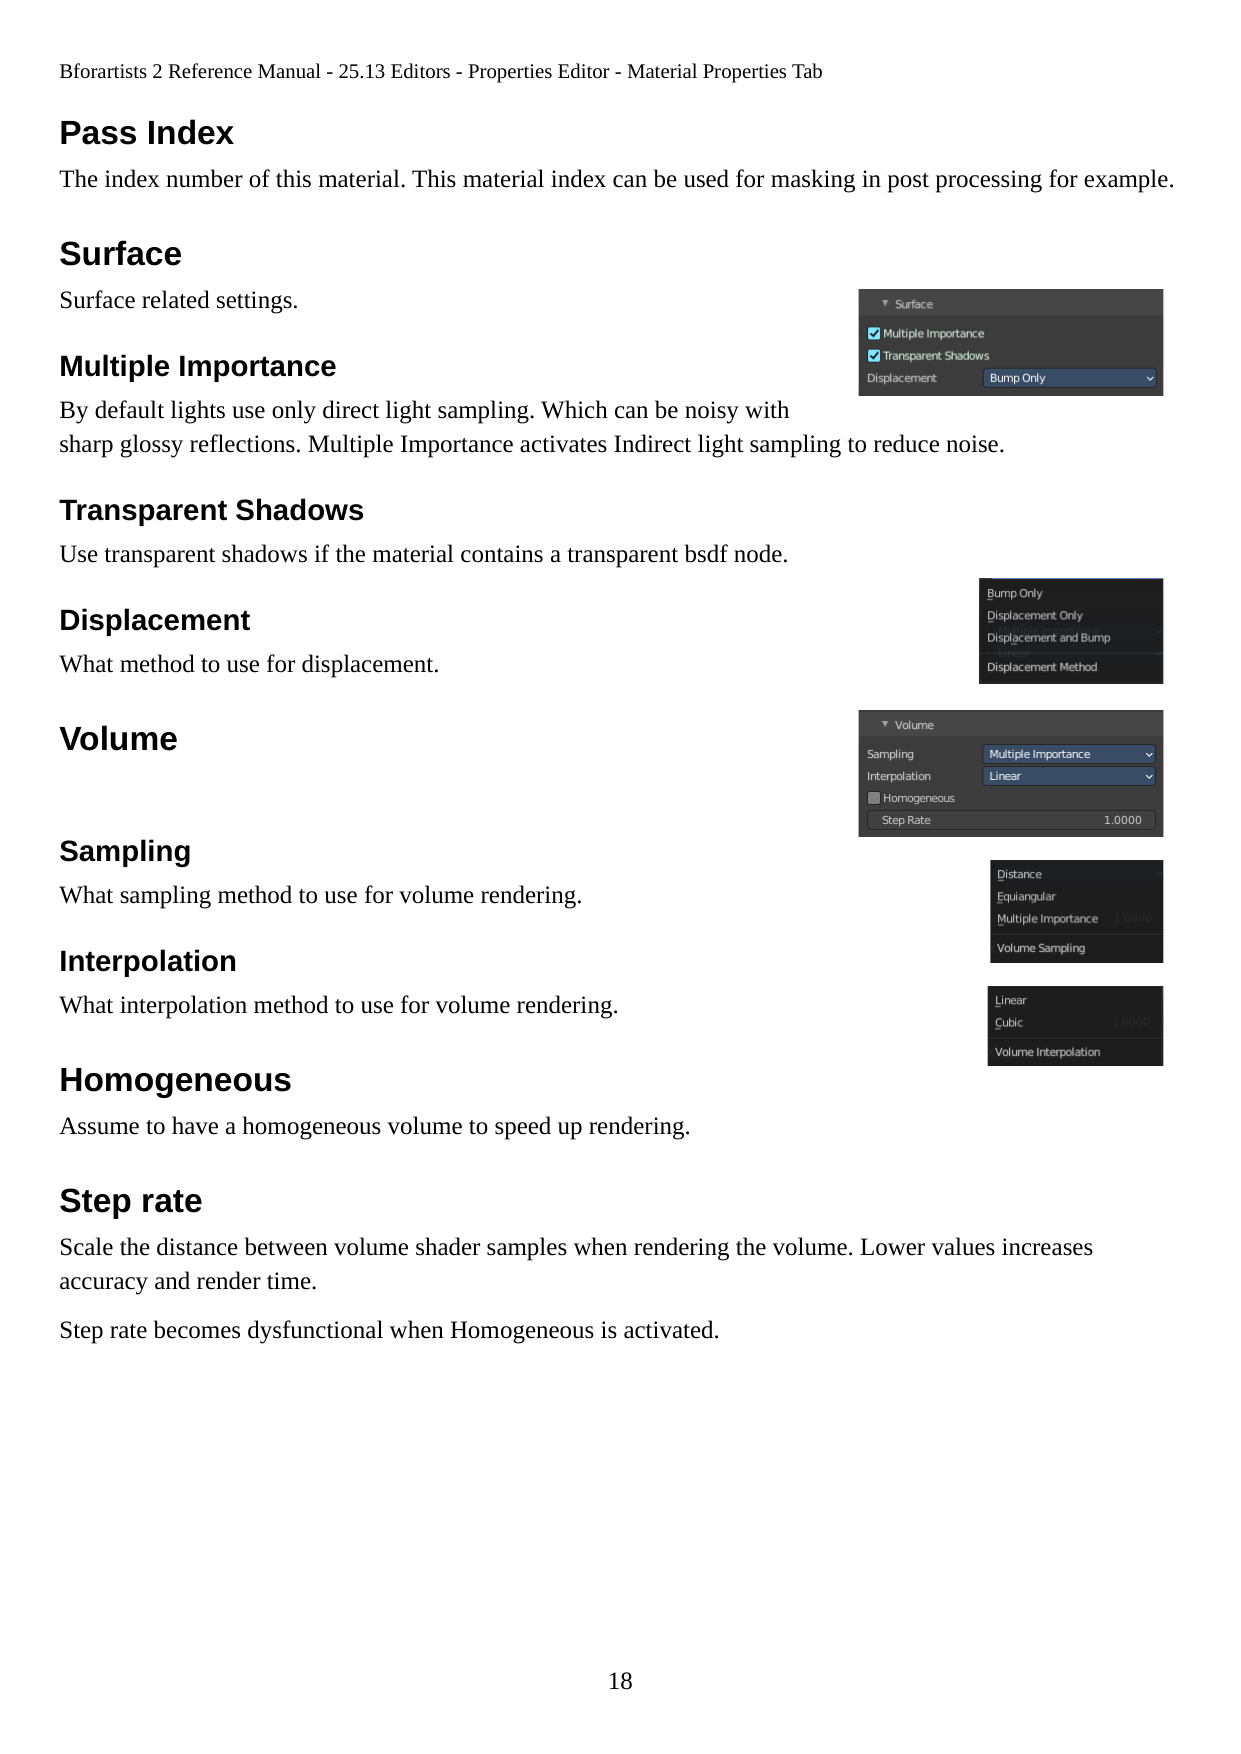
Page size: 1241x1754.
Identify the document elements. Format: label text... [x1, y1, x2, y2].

subtitle Interpolation [59, 943, 1181, 977]
subtitle Sampling [59, 834, 1181, 867]
subtitle Pass Index [59, 113, 1181, 151]
text Assume to have a homogeneous volume to speed up rendering. [59, 1111, 1181, 1139]
subtitle Volume [59, 719, 858, 757]
text Surface related settings. [59, 285, 1181, 313]
picture [858, 289, 1164, 396]
subtitle Transparent Shadows [59, 493, 1181, 527]
text Step rate becomes dysfunctional when Homogeneous is activated. [59, 1315, 1181, 1344]
picture [858, 710, 1164, 837]
subtitle Step rate [59, 1181, 1181, 1219]
picture [979, 578, 1164, 684]
subtitle Surface [59, 234, 1181, 272]
text What method to use for displacement. [59, 649, 979, 678]
text The index number of this material. This material index can be used for masking in post processing for example. [59, 164, 1181, 192]
subtitle [1164, 719, 1181, 757]
picture [987, 986, 1164, 1066]
subtitle [1164, 348, 1181, 382]
text What sampling method to use for volume rendering. [59, 880, 990, 909]
subtitle Multiple Importance [59, 348, 858, 382]
picture [990, 860, 1164, 963]
text By default lights use only direct light sampling. Which can be noisy with sharp glossy reflections. Multiple Importance activates Indirect light sampling to reduce noise. [59, 395, 1181, 458]
text Scale the distance between volume shader samples when rendering the volume. Lower values increases accuracy and render time. [59, 1232, 1181, 1295]
subtitle Displacement [59, 603, 979, 636]
text Use transparent shadows if the material contains a transparent bsdf node. [59, 539, 1181, 568]
text What interpolation method to use for volume rendering. [59, 990, 987, 1018]
subtitle [1164, 603, 1181, 636]
subtitle Homogeneous [59, 1060, 1181, 1098]
